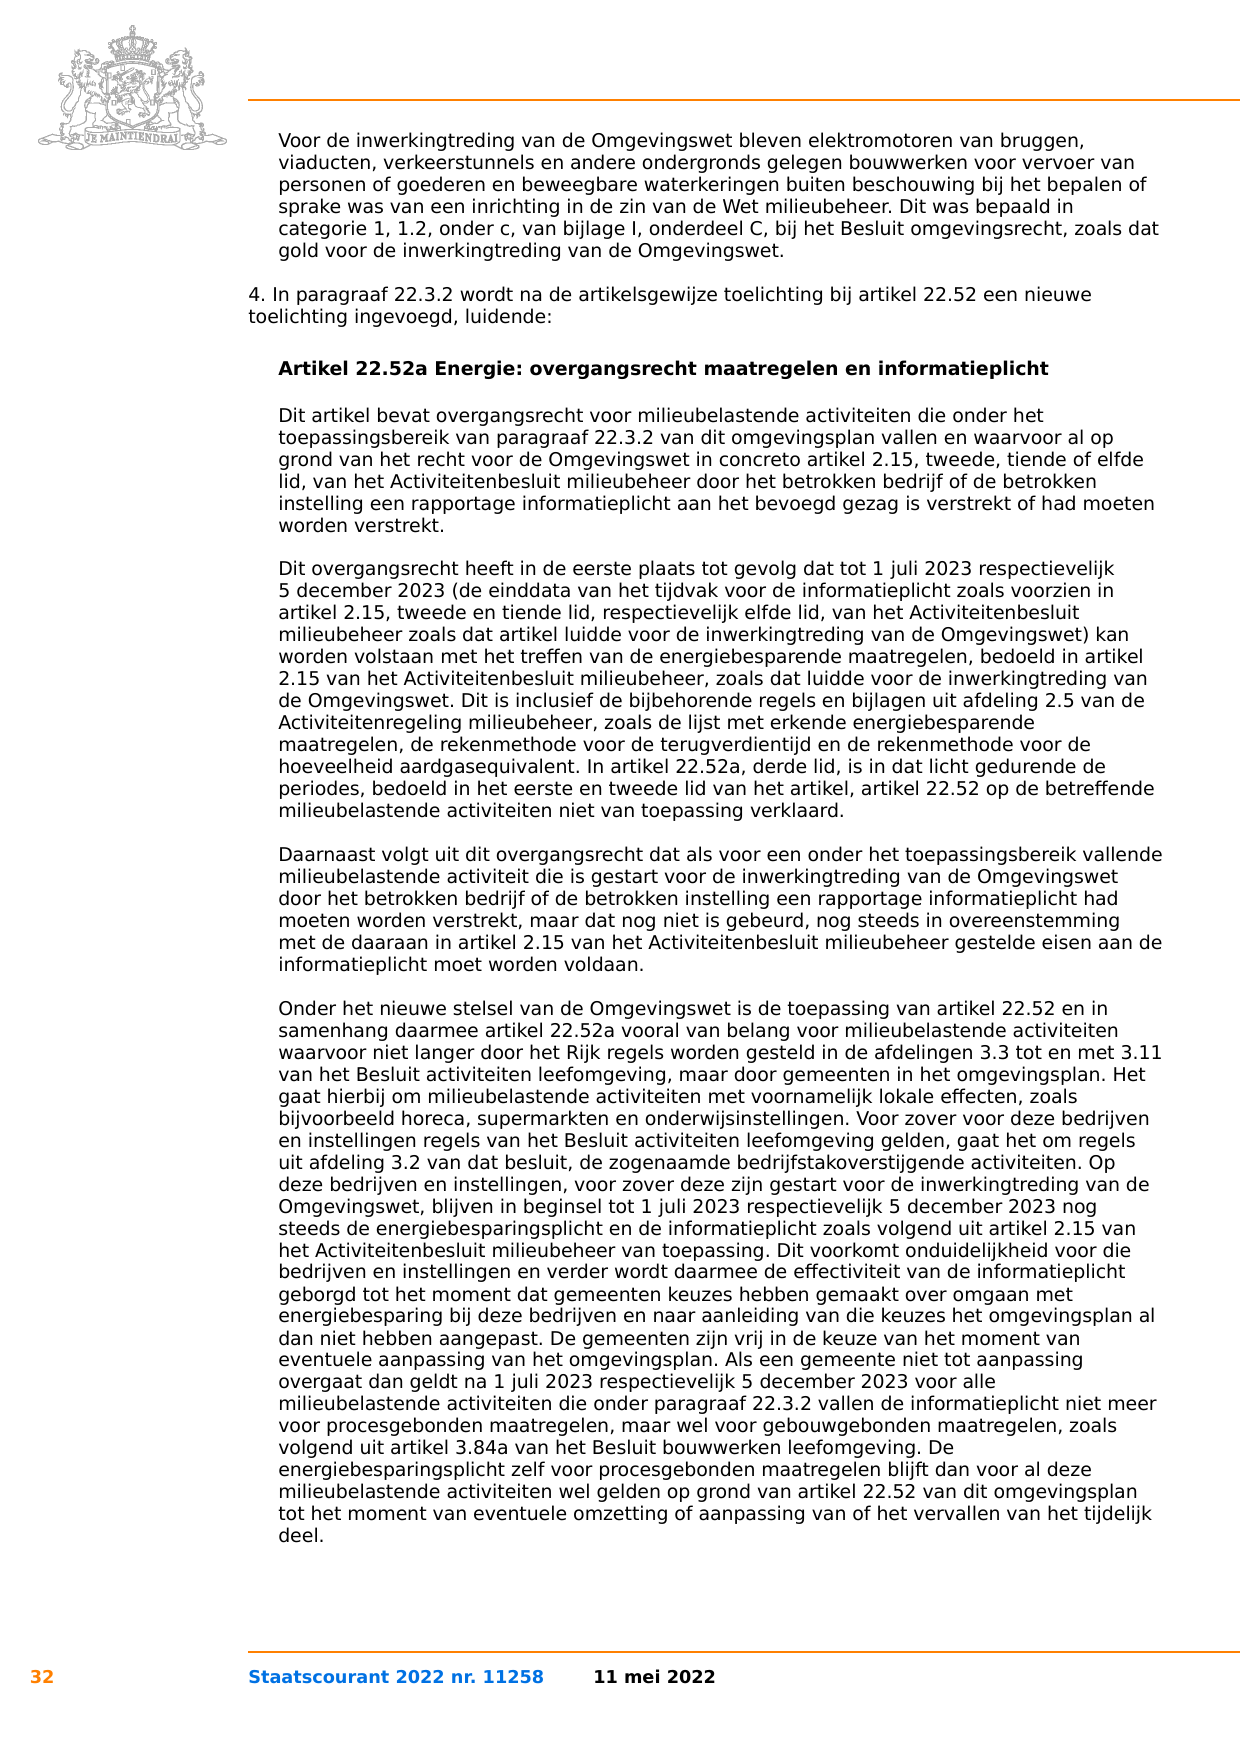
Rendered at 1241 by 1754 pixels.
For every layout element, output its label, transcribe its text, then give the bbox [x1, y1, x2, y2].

text Voor de inwerkingtreding van de Omgevingswet bleven elektromotoren van bruggen, viaducten, verkeerstunnels en andere ondergronds gelegen bouwwerken voor vervoer van personen of goederen en beweegbare waterkeringen buiten beschouwing bij het bepalen of sprake was van een inrichting in de zin van de Wet milieubeheer. Dit was bepaald in categorie 1, 1.2, onder c, van bijlage I, onderdeel C, bij het Besluit omgevingsrecht, zoals dat gold voor de inwerkingtreding van de Omgevingswet. [278, 130, 1163, 262]
text 4. In paragraaf 22.3.2 wordt na de artikelsgewijze toelichting bij artikel 22.52 een nieuwe toelichting ingevoegd, luidende: [248, 284, 1163, 328]
text Dit artikel bevat overgangsrecht voor milieubelastende activiteiten die onder het toepassingsbereik van paragraaf 22.3.2 van dit omgevingsplan vallen en waarvoor al op grond van het recht voor de Omgevingswet in concreto artikel 2.15, tweede, tiende of elfde lid, van het Activiteitenbesluit milieubeheer door het betrokken bedrijf of de betrokken instelling een rapportage informatieplicht aan het bevoegd gezag is verstrekt of had moeten worden verstrekt. [278, 404, 1163, 536]
picture [38, 25, 227, 150]
text Onder het nieuwe stelsel van de Omgevingswet is de toepassing van artikel 22.52 en in samenhang daarmee artikel 22.52a vooral van belang voor milieubelastende activiteiten waarvoor niet langer door het Rijk regels worden gesteld in de afdelingen 3.3 tot en met 3.11 van het Besluit activiteiten leefomgeving, maar door gemeenten in het omgevingsplan. Het gaat hierbij om milieubelastende activiteiten met voornamelijk lokale effecten, zoals bijvoorbeeld horeca, supermarkten en onderwijsinstellingen. Voor zover voor deze bedrijven en instellingen regels van het Besluit activiteiten leefomgeving gelden, gaat het om regels uit afdeling 3.2 van dat besluit, de zogenaamde bedrijfstakoverstijgende activiteiten. Op deze bedrijven en instellingen, voor zover deze zijn gestart voor de inwerkingtreding van de Omgevingswet, blijven in beginsel tot 1 juli 2023 respectievelijk 5 december 2023 nog steeds de energiebesparingsplicht en de informatieplicht zoals volgend uit artikel 2.15 van het Activiteitenbesluit milieubeheer van toepassing. Dit voorkomt onduidelijkheid voor die bedrijven en instellingen en verder wordt daarmee de effectiviteit van de informatieplicht geborgd tot het moment dat gemeenten keuzes hebben gemaakt over omgaan met energiebesparing bij deze bedrijven en naar aanleiding van die keuzes het omgevingsplan al dan niet hebben aangepast. De gemeenten zijn vrij in de keuze van het moment van eventuele aanpassing van het omgevingsplan. Als een gemeente niet tot aanpassing overgaat dan geldt na 1 juli 2023 respectievelijk 5 december 2023 voor alle milieubelastende activiteiten die onder paragraaf 22.3.2 vallen de informatieplicht niet meer voor procesgebonden maatregelen, maar wel voor gebouwgebonden maatregelen, zoals volgend uit artikel 3.84a van het Besluit bouwwerken leefomgeving. De energiebesparingsplicht zelf voor procesgebonden maatregelen blijft dan voor al deze milieubelastende activiteiten wel gelden op grond van artikel 22.52 van dit omgevingsplan tot het moment van eventuele omzetting of aanpassing van of het vervallen van het tijdelijk deel. [278, 998, 1163, 1547]
text Daarnaast volgt uit dit overgangsrecht dat als voor een onder het toepassingsbereik vallende milieubelastende activiteit die is gestart voor de inwerkingtreding van de Omgevingswet door het betrokken bedrijf of de betrokken instelling een rapportage informatieplicht had moeten worden verstrekt, maar dat nog niet is gebeurd, nog steeds in overeenstemming met de daaraan in artikel 2.15 van het Activiteitenbesluit milieubeheer gestelde eisen aan de informatieplicht moet worden voldaan. [278, 844, 1163, 976]
subtitle Artikel 22.52a Energie: overgangsrecht maatregelen en informatieplicht [278, 358, 1163, 379]
text Dit overgangsrecht heeft in de eerste plaats tot gevolg dat tot 1 juli 2023 respectievelijk 5 december 2023 (de einddata van het tijdvak voor de informatieplicht zoals voorzien in artikel 2.15, tweede en tiende lid, respectievelijk elfde lid, van het Activiteitenbesluit milieubeheer zoals dat artikel luidde voor de inwerkingtreding van de Omgevingswet) kan worden volstaan met het treffen van de energiebesparende maatregelen, bedoeld in artikel 2.15 van het Activiteitenbesluit milieubeheer, zoals dat luidde voor de inwerkingtreding van de Omgevingswet. Dit is inclusief de bijbehorende regels en bijlagen uit afdeling 2.5 van de Activiteitenregeling milieubeheer, zoals de lijst met erkende energiebesparende maatregelen, de rekenmethode voor de terugverdientijd en de rekenmethode voor de hoeveelheid aardgasequivalent. In artikel 22.52a, derde lid, is in dat licht gedurende de periodes, bedoeld in het eerste en tweede lid van het artikel, artikel 22.52 op de betreffende milieubelastende activiteiten niet van toepassing verklaard. [278, 558, 1163, 822]
